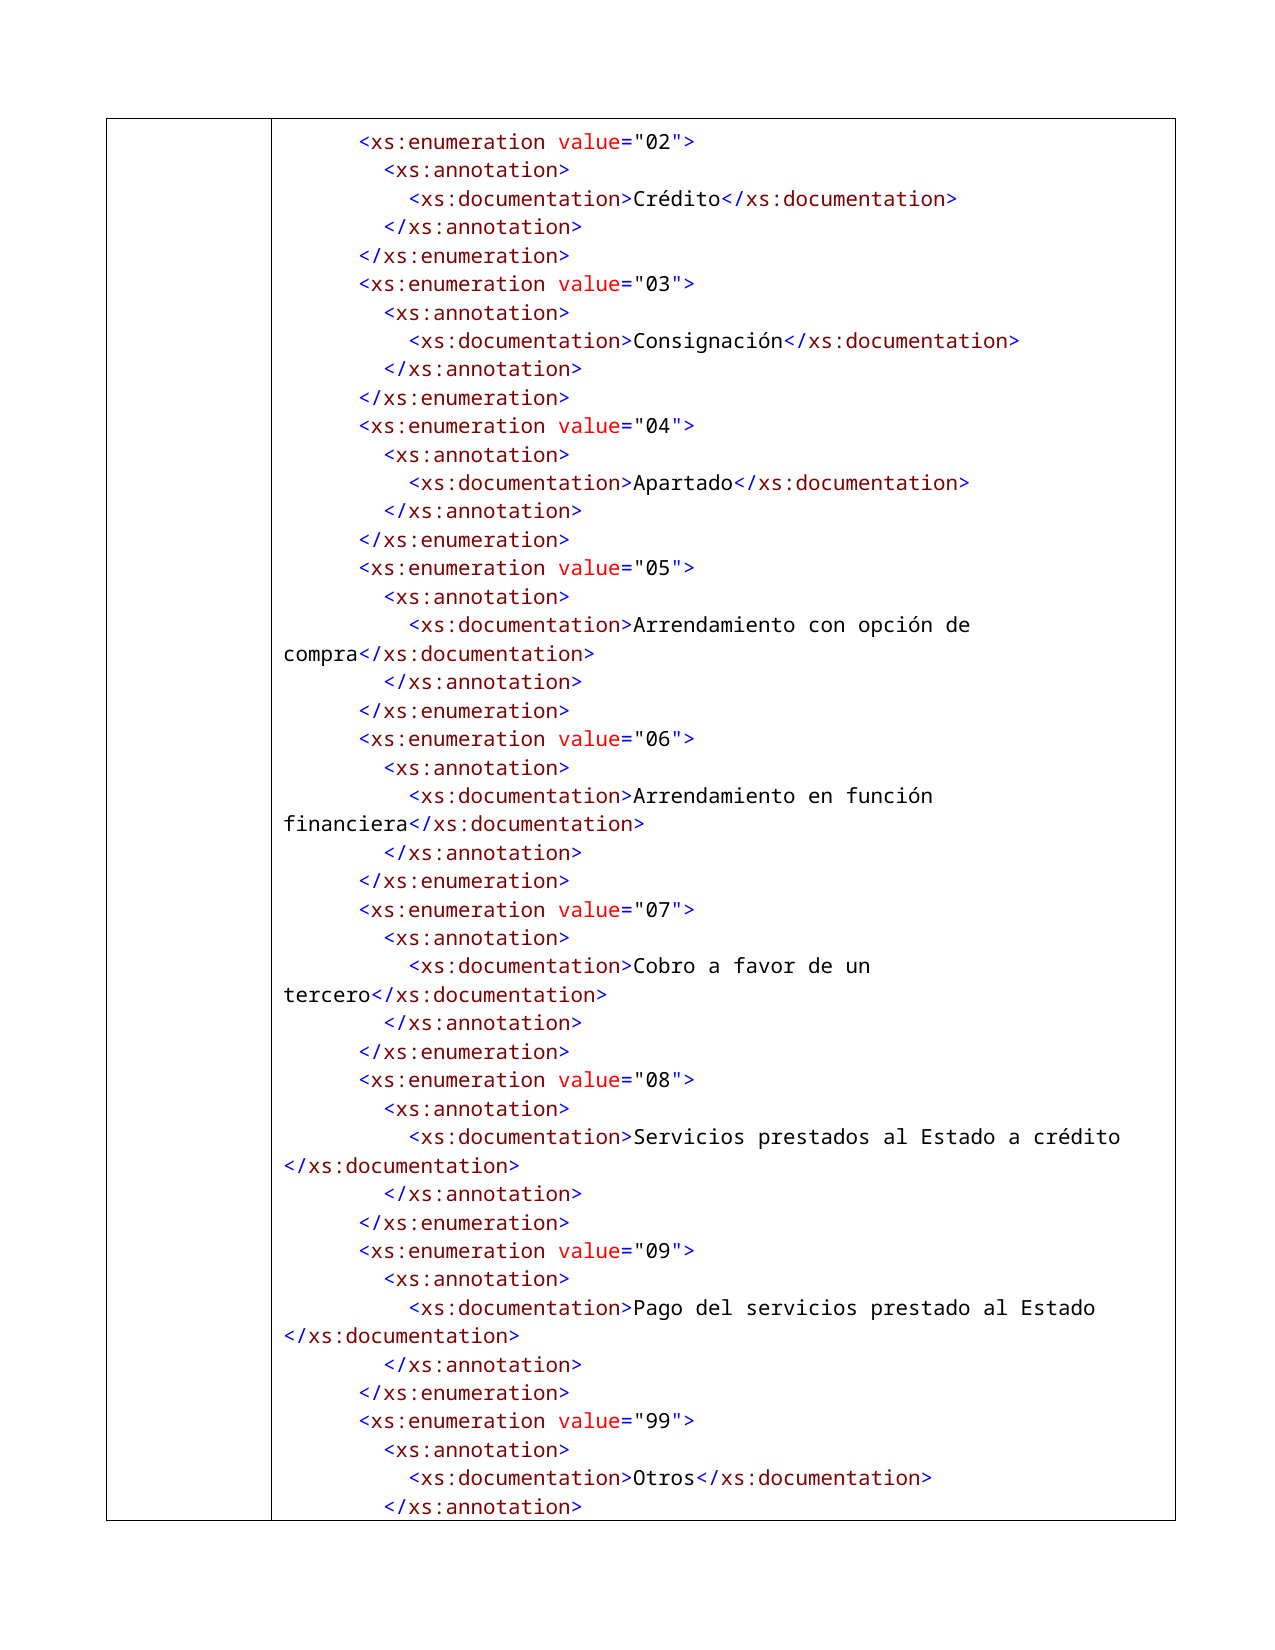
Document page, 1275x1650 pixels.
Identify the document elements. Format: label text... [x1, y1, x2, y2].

table_cell [107, 119, 271, 1520]
table_cell <xs:enumeration value="02"> <xs:annotation> <xs:documentation>Crédito</xs:documentation> </xs:annotation> </xs:enumeration> <xs:enumeration value="03"> <xs:annotation> <xs:documentation>Consignación</xs:documentation> </xs:annotation> </xs:enumeration> <xs:enumeration value="04"> <xs:annotation> <xs:documentation>Apartado</xs:documentation> </xs:annotation> </xs:enumeration> <xs:enumeration value="05"> <xs:annotation> <xs:documentation>Arrendamiento con opción de compra</xs:documentation> </xs:annotation> </xs:enumeration> <xs:enumeration value="06"> <xs:annotation> <xs:documentation>Arrendamiento en función financiera</xs:documentation> </xs:annotation> </xs:enumeration> <xs:enumeration value="07"> <xs:annotation> <xs:documentation>Cobro a favor de un tercero</xs:documentation> </xs:annotation> </xs:enumeration> <xs:enumeration value="08"> <xs:annotation> <xs:documentation>Servicios prestados al Estado a crédito </xs:documentation> </xs:annotation> </xs:enumeration> <xs:enumeration value="09"> <xs:annotation> <xs:documentation>Pago del servicios prestado al Estado </xs:documentation> </xs:annotation> </xs:enumeration> <xs:enumeration value="99"> <xs:annotation> <xs:documentation>Otros</xs:documentation> </xs:annotation> [272, 119, 1175, 1520]
